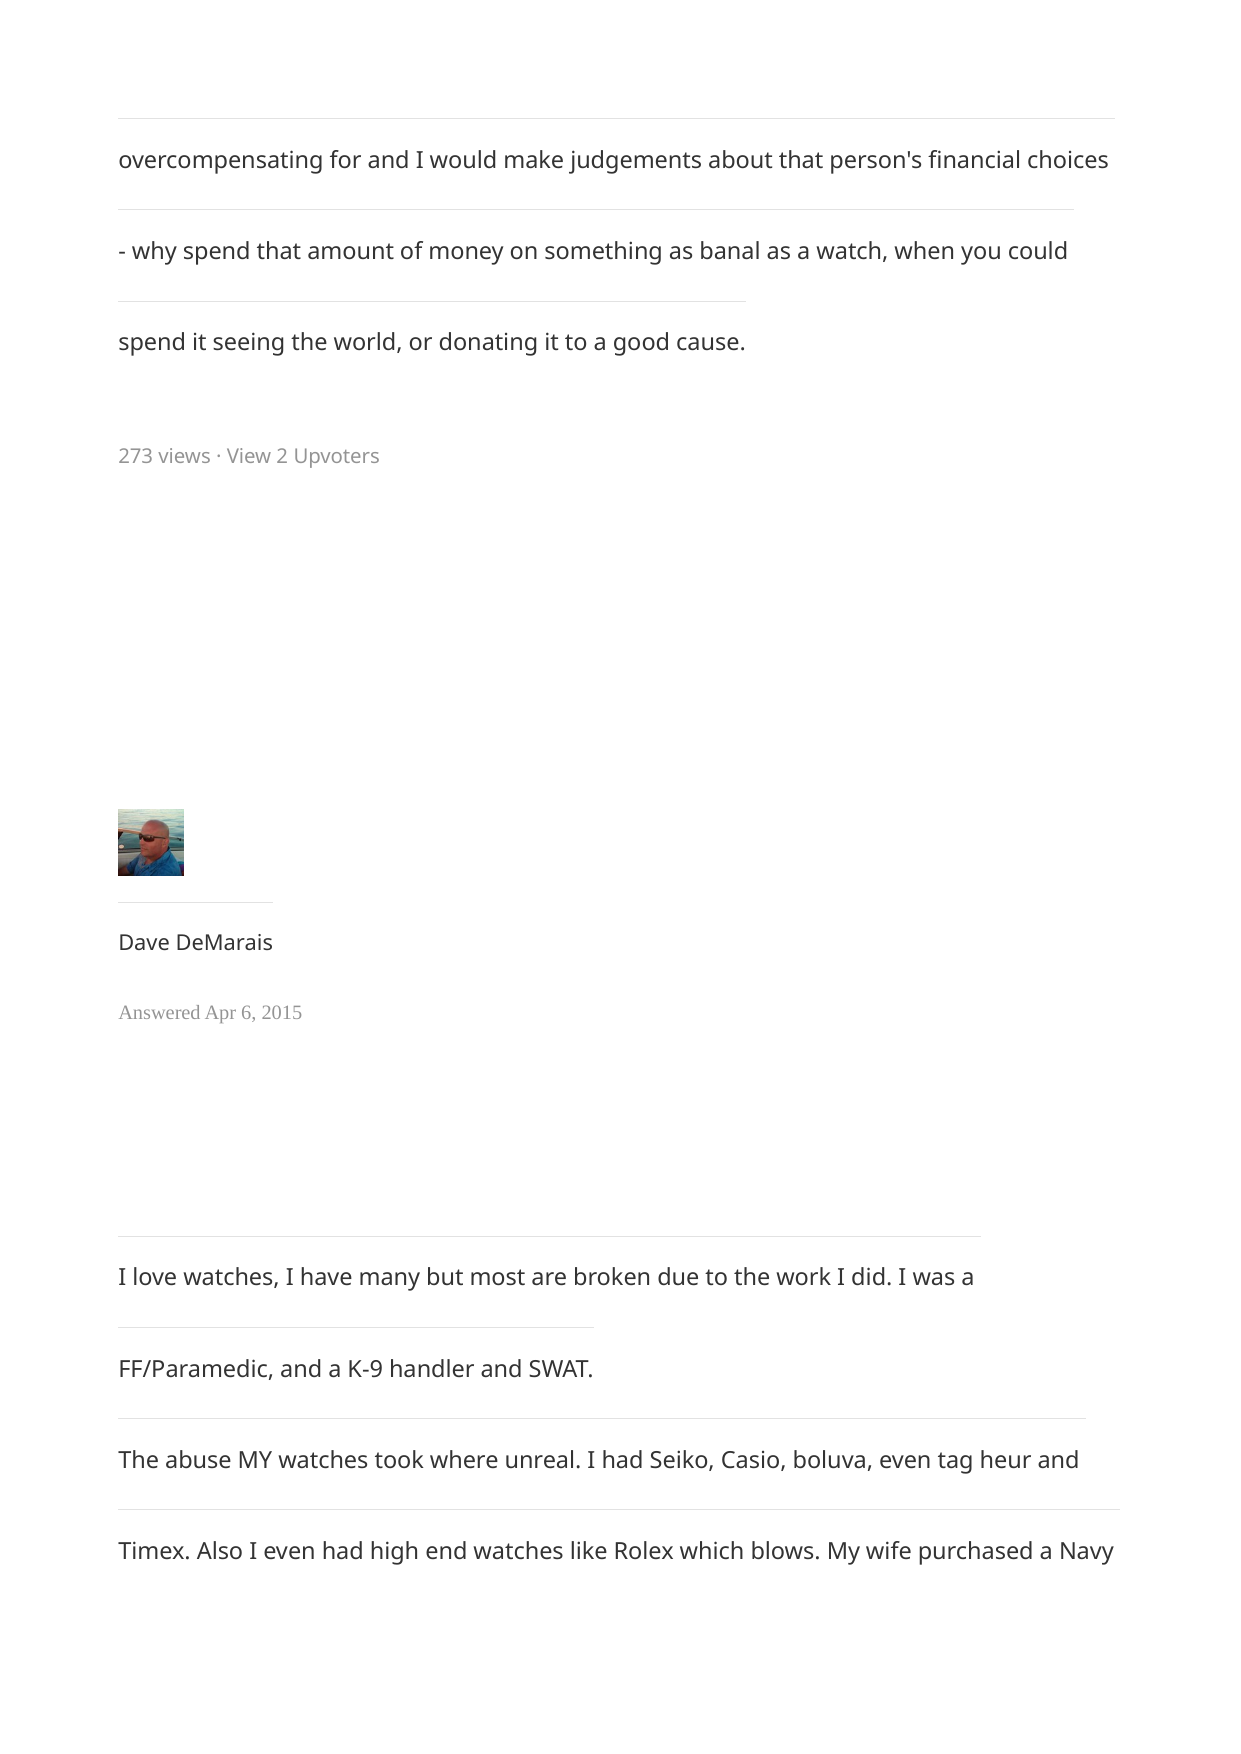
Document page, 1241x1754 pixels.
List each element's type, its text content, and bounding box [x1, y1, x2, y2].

text I love watches, I have many but most are broken due to the work I did. I was a FF/Paramedic, and a K-9 handler and SWAT. The abuse MY watches took where unreal. I had Seiko, Casio, boluva, even tag heur and Timex. Also I even had high end watches like Rolex which blows. My wife purchased a Navy [118, 1236, 1122, 1566]
text Answered Apr 6, 2015 [118, 1000, 1122, 1023]
text overcompensating for and I would make judgements about that person's financial choices - why spend that amount of money on something as banal as a watch, when you could spend it seeing the world, or donating it to a good cause. [118, 118, 1122, 358]
text 273 views · View 2 Upvoters [118, 442, 1122, 470]
picture [118, 809, 184, 876]
text Dave DeMarais [118, 902, 1109, 957]
